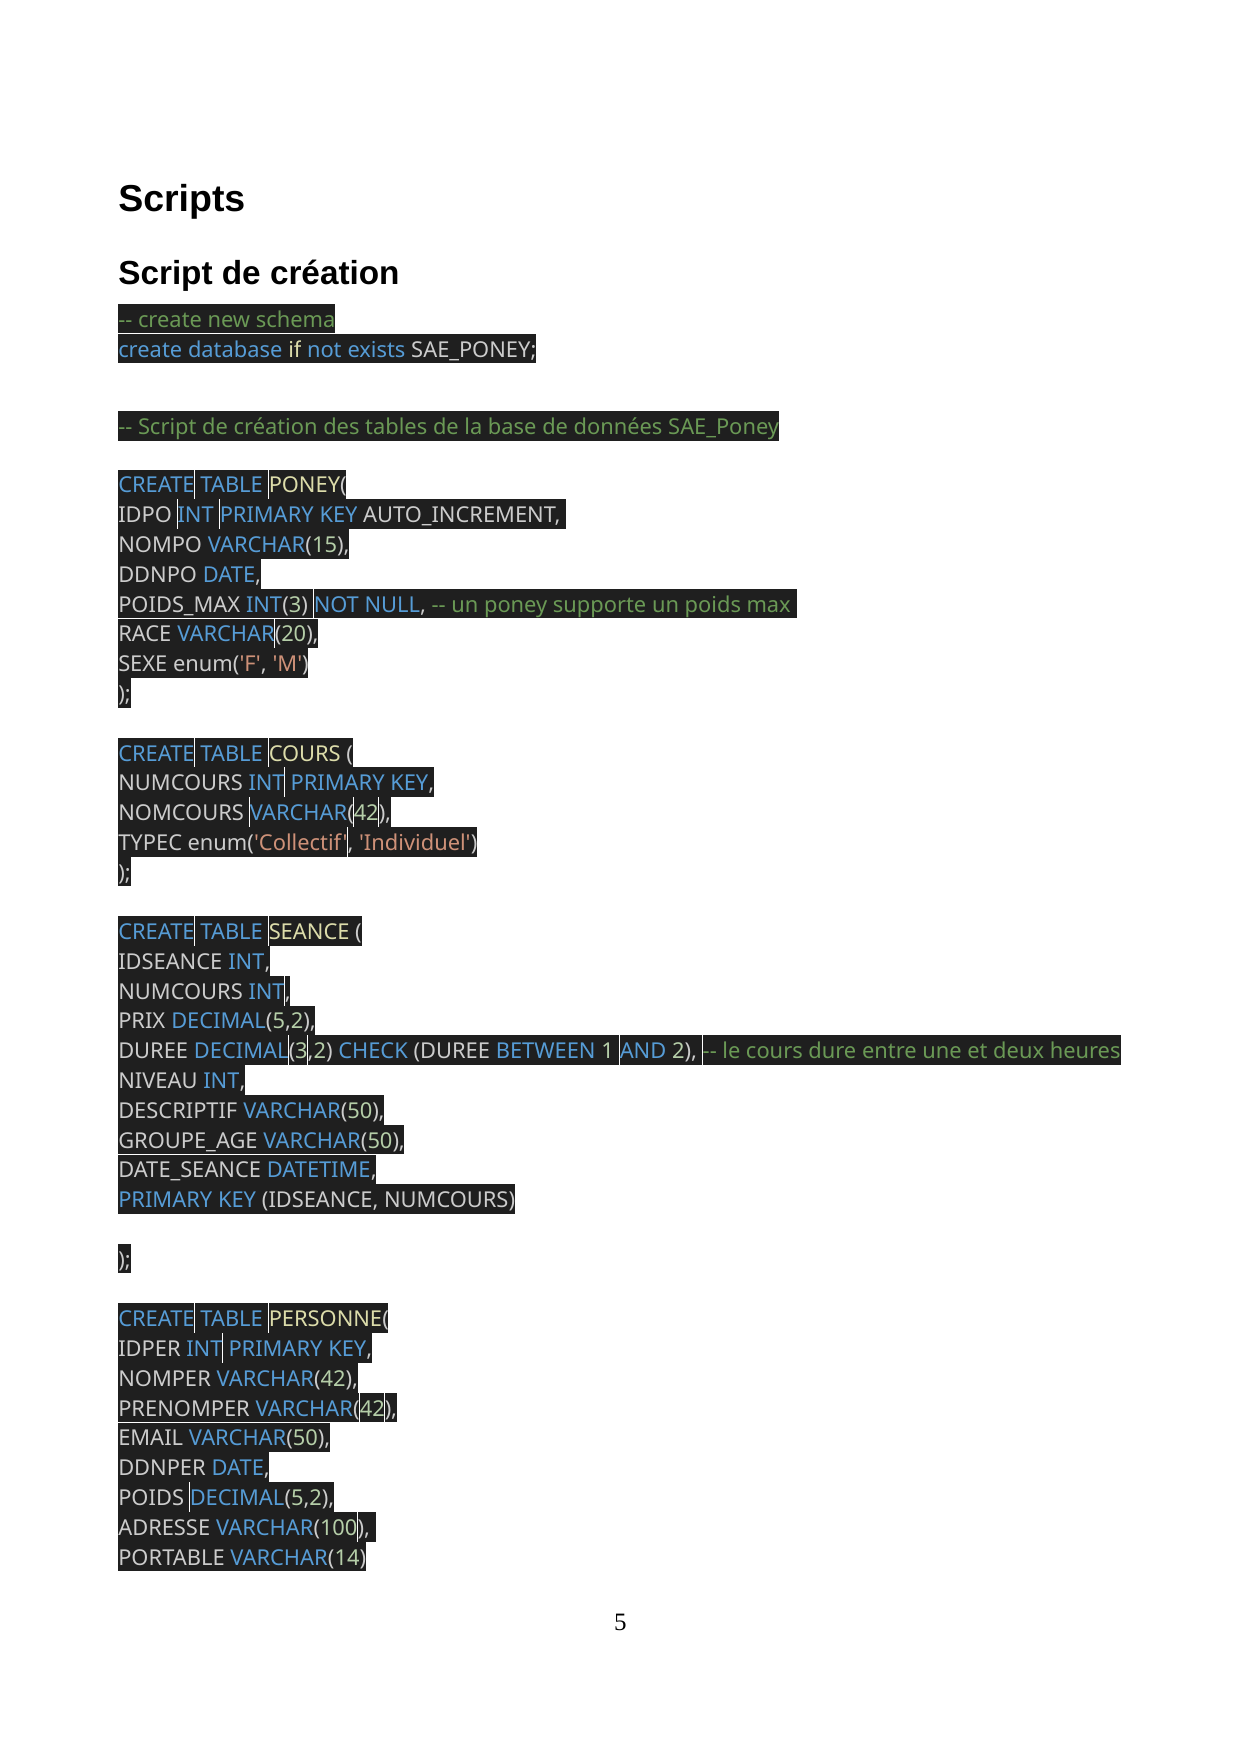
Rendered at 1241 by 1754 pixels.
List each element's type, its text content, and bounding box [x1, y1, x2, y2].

text CREATE TABLE SEANCE ( [118, 916, 1122, 946]
text DUREE DECIMAL(3,2) CHECK (DUREE BETWEEN 1 AND 2), -- le cours dure entre une et deux heures [118, 1035, 1122, 1065]
text ); [118, 678, 1122, 708]
text NUMCOURS INT, [118, 976, 1122, 1006]
text DDNPO DATE, [118, 559, 1122, 589]
text NOMPO VARCHAR(15), [118, 529, 1122, 559]
text DATE_SEANCE DATETIME, [118, 1154, 1122, 1184]
text GROUPE_AGE VARCHAR(50), [118, 1125, 1122, 1154]
text create database if not exists SAE_PONEY; [118, 333, 1122, 363]
text SEXE enum('F', 'M') [118, 648, 1122, 678]
text PRENOMPER VARCHAR(42), [118, 1393, 1122, 1422]
text EMAIL VARCHAR(50), [118, 1422, 1122, 1452]
text DDNPER DATE, [118, 1452, 1122, 1482]
text ); [118, 1244, 1122, 1273]
text NUMCOURS INT PRIMARY KEY, [118, 767, 1122, 797]
text CREATE TABLE COURS ( [118, 737, 1122, 767]
text DESCRIPTIF VARCHAR(50), [118, 1095, 1122, 1125]
text IDPER INT PRIMARY KEY, [118, 1333, 1122, 1363]
text IDSEANCE INT, [118, 946, 1122, 976]
text PRIX DECIMAL(5,2), [118, 1006, 1122, 1035]
text ); [118, 857, 1122, 886]
text NIVEAU INT, [118, 1065, 1122, 1095]
text CREATE TABLE PONEY( [118, 469, 1122, 499]
text CREATE TABLE PERSONNE( [118, 1303, 1122, 1333]
text ADRESSE VARCHAR(100), [118, 1512, 1122, 1542]
text PRIMARY KEY (IDSEANCE, NUMCOURS) [118, 1184, 1122, 1214]
text TYPEC enum('Collectif', 'Individuel') [118, 827, 1122, 857]
text POIDS_MAX INT(3) NOT NULL, -- un poney supporte un poids max [118, 589, 1122, 618]
text IDPO INT PRIMARY KEY AUTO_INCREMENT, [118, 499, 1122, 529]
text NOMCOURS VARCHAR(42), [118, 797, 1122, 827]
subtitle Scripts [118, 176, 1122, 219]
text RACE VARCHAR(20), [118, 618, 1122, 648]
text -- Script de création des tables de la base de données SAE_Poney [118, 411, 1122, 441]
text POIDS DECIMAL(5,2), [118, 1482, 1122, 1512]
text -- create new schema [118, 304, 1122, 333]
text NOMPER VARCHAR(42), [118, 1363, 1122, 1393]
text PORTABLE VARCHAR(14) [118, 1542, 1122, 1571]
subtitle Script de création [118, 253, 1122, 291]
